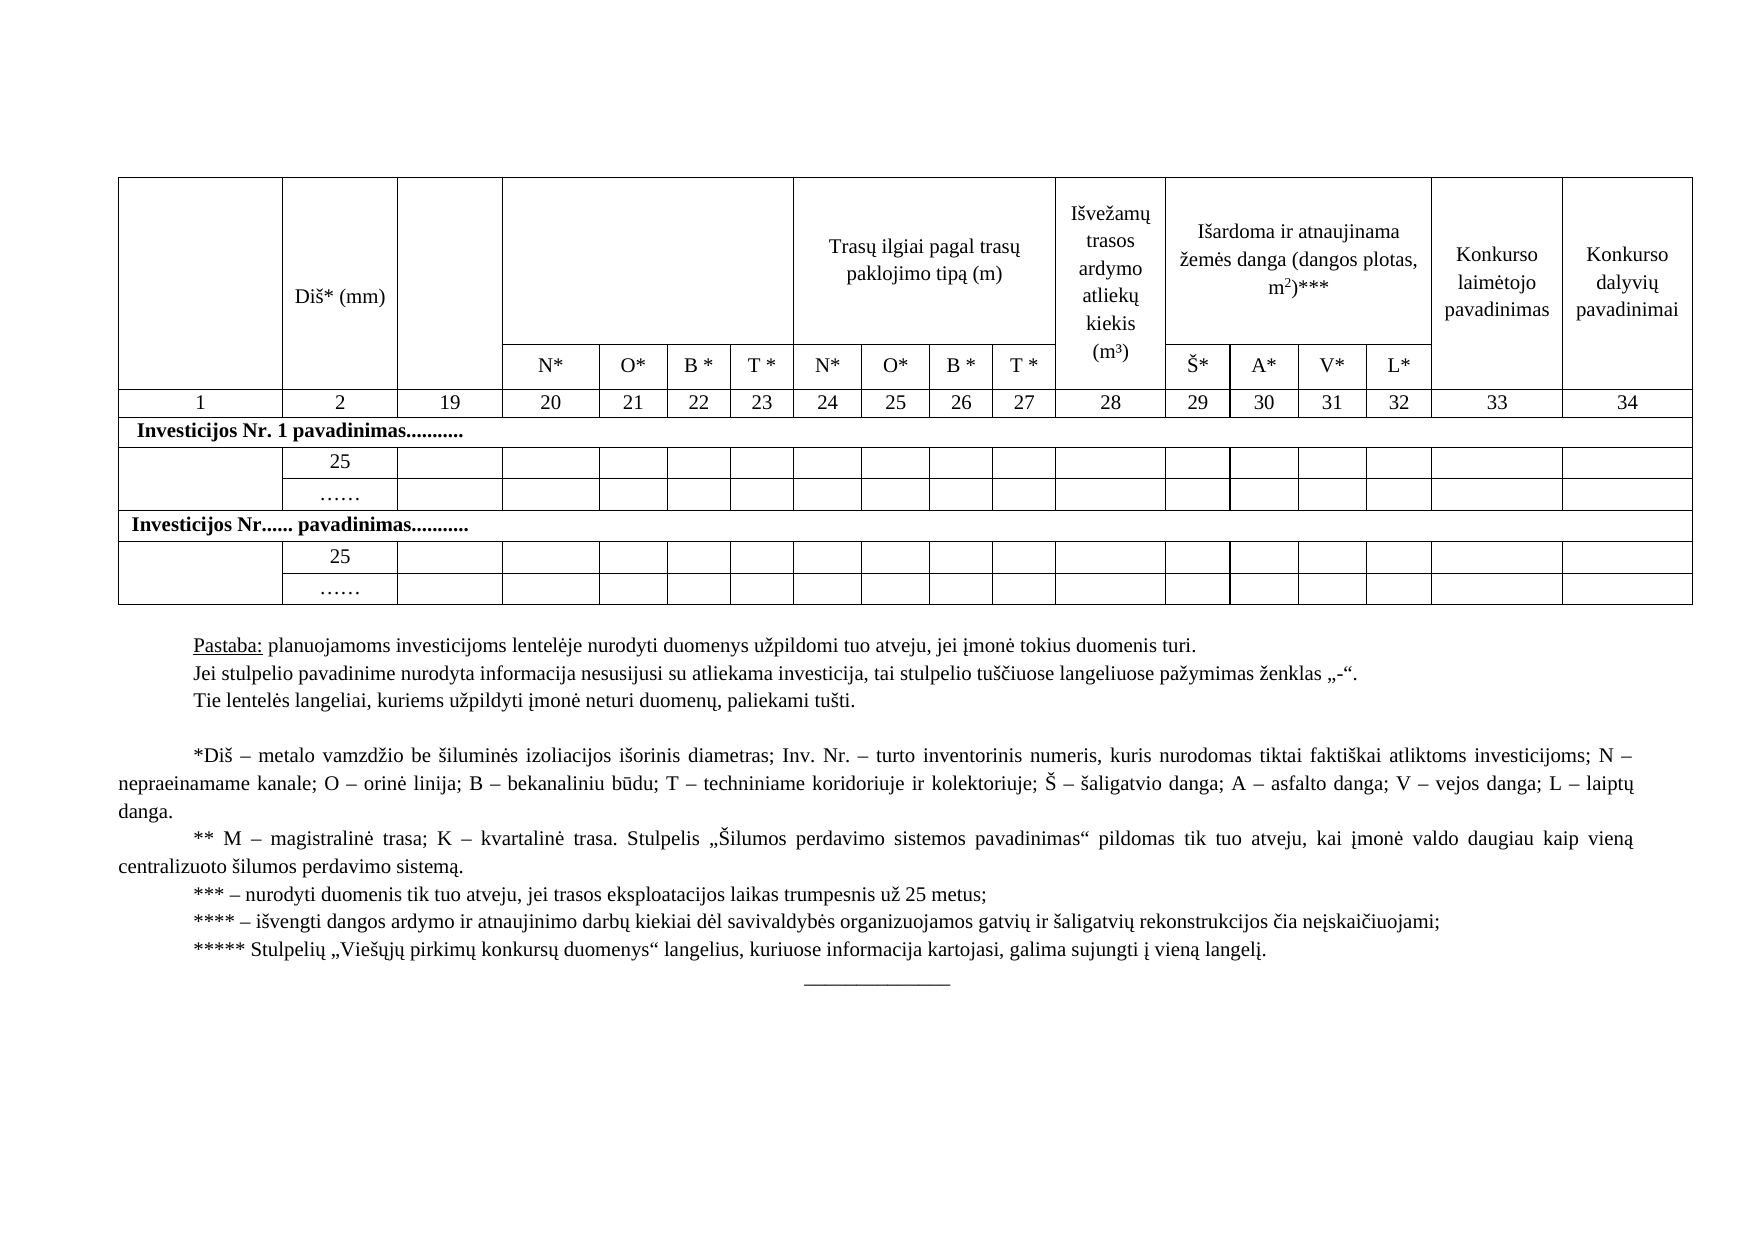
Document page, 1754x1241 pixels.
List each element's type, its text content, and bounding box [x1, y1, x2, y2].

table_cell [730, 511, 793, 541]
table_cell [1298, 418, 1366, 447]
text ***** Stulpelių „Viešųjų pirkimų konkursų duomenys“ langelius, kuriuose informacija kartojasi, galima sujungti į vieną langelį. [118, 937, 1636, 961]
table_cell [1299, 574, 1366, 604]
table_cell B * [930, 345, 992, 388]
table_cell [521, 511, 559, 541]
table_cell 25 [283, 542, 397, 573]
table_cell T * [993, 345, 1055, 388]
table_cell O* [600, 345, 667, 388]
table_cell [560, 418, 599, 447]
table_cell Išardoma ir atnaujinama žemės danga (dangos plotas, m2)*** [1166, 178, 1431, 344]
table_cell [1056, 418, 1166, 447]
table_cell [398, 178, 502, 388]
table_cell N* [503, 345, 599, 388]
table_cell [398, 574, 502, 604]
table_cell Trasų ilgiai pagal trasų paklojimo tipą (m) [794, 178, 1055, 344]
table_cell [861, 511, 929, 541]
text **** – išvengti dangos ardymo ir atnaujinimo darbų kiekiai dėl savivaldybės organizuojamos gatvių ir šaligatvių rekonstrukcijos čia neįskaičiuojami; [118, 909, 1636, 933]
table_cell Konkurso dalyvių pavadinimai [1563, 178, 1692, 388]
table_cell [600, 574, 667, 604]
table_cell [993, 418, 1056, 447]
table_cell N* [794, 345, 861, 388]
table_header [119, 178, 282, 388]
table_cell [668, 448, 730, 478]
table_cell [930, 574, 992, 604]
table_cell [1432, 418, 1562, 447]
table_cell [482, 511, 521, 541]
table_cell [862, 479, 929, 510]
table_cell O* [862, 345, 929, 388]
table_cell [1299, 479, 1366, 510]
table_cell V* [1299, 345, 1366, 388]
table_cell [1299, 448, 1366, 478]
table_cell [793, 511, 861, 541]
table_cell 25 [862, 390, 929, 417]
table_cell [482, 418, 521, 447]
table_cell [993, 479, 1055, 510]
table_cell [1367, 479, 1431, 510]
table_cell [930, 418, 993, 447]
table_cell [1166, 479, 1229, 510]
table_cell Investicijos Nr. 1 pavadinimas........... [119, 418, 482, 447]
table_cell 26 [930, 390, 992, 417]
table_cell [993, 448, 1055, 478]
table_cell B * [668, 345, 730, 388]
table_cell [794, 574, 861, 604]
table_cell 23 [731, 390, 793, 417]
table_cell 1 [119, 390, 282, 417]
table_cell [1056, 479, 1165, 510]
table_cell [1230, 418, 1298, 447]
table_cell [1298, 511, 1366, 541]
table_cell [862, 574, 929, 604]
table_cell 24 [794, 390, 861, 417]
table_cell 21 [600, 390, 667, 417]
table_header Diš* (mm) [283, 178, 397, 388]
table_cell [730, 418, 793, 447]
text Jei stulpelio pavadinime nurodyta informacija nesusijusi su atliekama investicija, tai stulpelio tuščiuose langeliuose pažymimas ženklas „-“. [118, 661, 1636, 685]
table_cell [1166, 542, 1229, 573]
table_cell [1432, 574, 1562, 604]
table_cell 32 [1367, 390, 1431, 417]
table_cell [503, 479, 599, 510]
table_cell [119, 542, 282, 604]
table_cell [1231, 574, 1298, 604]
table_cell [1432, 511, 1562, 541]
table_cell [1367, 448, 1431, 478]
table_cell [1432, 448, 1562, 478]
table_cell [599, 511, 667, 541]
table_cell [398, 448, 502, 478]
table_cell Š* [1166, 345, 1229, 388]
text *** – nurodyti duomenis tik tuo atveju, jei trasos eksploatacijos laikas trumpesnis už 25 metus; [118, 881, 1636, 906]
text Tie lentelės langeliai, kuriems užpildyti įmonė neturi duomenų, paliekami tušti. [118, 688, 1636, 712]
table_cell [861, 418, 929, 447]
table_cell [1056, 574, 1165, 604]
text ** M – magistralinė trasa; K – kvartalinė trasa. Stulpelis „Šilumos perdavimo sistemos pavadinimas“ pildomas tik tuo atveju, kai įmonė valdo daugiau kaip vieną centralizuoto šilumos perdavimo sistemą. [118, 826, 1636, 878]
table_cell 20 [503, 390, 599, 417]
table_cell [862, 448, 929, 478]
table_cell [1563, 448, 1692, 478]
table_cell [731, 448, 793, 478]
table_cell [521, 418, 559, 447]
table_cell [1563, 542, 1692, 573]
table_cell [599, 418, 667, 447]
table_cell 33 [1432, 390, 1562, 417]
table_cell [930, 511, 993, 541]
table_cell [1366, 418, 1432, 447]
table_cell [1563, 574, 1692, 604]
table_cell 19 [398, 390, 502, 417]
table_cell [600, 448, 667, 478]
table_cell [668, 574, 730, 604]
table_cell [668, 542, 730, 573]
table_cell [930, 542, 992, 573]
table_cell [930, 479, 992, 510]
text ______________ [118, 964, 1636, 988]
table_cell [1367, 574, 1431, 604]
table_cell 28 [1056, 390, 1165, 417]
table_cell [1299, 542, 1366, 573]
table_cell Investicijos Nr...... pavadinimas........... [119, 511, 482, 541]
table_cell [667, 511, 730, 541]
table_cell A* [1231, 345, 1298, 388]
table_cell …… [283, 479, 397, 510]
table_cell 29 [1166, 390, 1229, 417]
table_cell [1166, 574, 1229, 604]
table_cell [1231, 479, 1298, 510]
table_cell [503, 448, 599, 478]
table_cell 30 [1231, 390, 1298, 417]
table_cell 31 [1299, 390, 1366, 417]
table_cell [1367, 542, 1431, 573]
table_cell [862, 542, 929, 573]
table_cell Išvežamų trasos ardymo atliekų kiekis (m³) [1056, 178, 1165, 388]
table_cell [1166, 448, 1229, 478]
table_cell [1562, 511, 1692, 541]
table_cell [1432, 479, 1562, 510]
table_cell [731, 479, 793, 510]
table_cell [794, 448, 861, 478]
table_cell L* [1367, 345, 1431, 388]
table_cell 25 [283, 448, 397, 478]
table_cell [503, 574, 599, 604]
table_cell [1166, 511, 1230, 541]
table_cell [398, 542, 502, 573]
table_cell [1366, 511, 1432, 541]
table_cell [667, 418, 730, 447]
table_cell [600, 542, 667, 573]
table_cell 34 [1563, 390, 1692, 417]
table_cell [1231, 448, 1298, 478]
table_cell [731, 574, 793, 604]
table_cell [793, 418, 861, 447]
text *Diš – metalo vamzdžio be šiluminės izoliacijos išorinis diametras; Inv. Nr. – turto inventorinis numeris, kuris nurodomas tiktai faktiškai atliktoms investicijoms; N – nepraeinamame kanale; O – orinė linija; B – bekanaliniu būdu; T – techniniame koridoriuje ir kolektoriuje; Š – šaligatvio danga; A – asfalto danga; V – vejos danga; L – laiptų danga. [118, 743, 1636, 823]
table_cell [993, 542, 1055, 573]
table_cell 22 [668, 390, 730, 417]
table_cell [503, 542, 599, 573]
table_cell [1230, 511, 1298, 541]
table_cell [1432, 542, 1562, 573]
table_cell [1562, 418, 1692, 447]
table_cell [993, 574, 1055, 604]
text Pastaba: planuojamoms investicijoms lentelėje nurodyti duomenys užpildomi tuo atveju, jei įmonė tokius duomenis turi. [118, 633, 1636, 657]
table_cell 27 [993, 390, 1055, 417]
table_cell Konkurso laimėtojo pavadinimas [1432, 178, 1562, 388]
table_cell [503, 178, 793, 344]
table_cell [668, 479, 730, 510]
table_cell [731, 542, 793, 573]
table_cell [1056, 448, 1165, 478]
table_cell [1056, 542, 1165, 573]
table_cell [600, 479, 667, 510]
table_cell T * [731, 345, 793, 388]
table_cell [794, 479, 861, 510]
table_cell [794, 542, 861, 573]
table_cell [560, 511, 599, 541]
table_cell [993, 511, 1056, 541]
table_cell [1231, 542, 1298, 573]
table_cell [398, 479, 502, 510]
table_cell 2 [283, 390, 397, 417]
table_cell [930, 448, 992, 478]
table_cell [1166, 418, 1230, 447]
table_cell …… [283, 574, 397, 604]
table_cell [119, 448, 282, 510]
table_cell [1056, 511, 1166, 541]
table_cell [1563, 479, 1692, 510]
